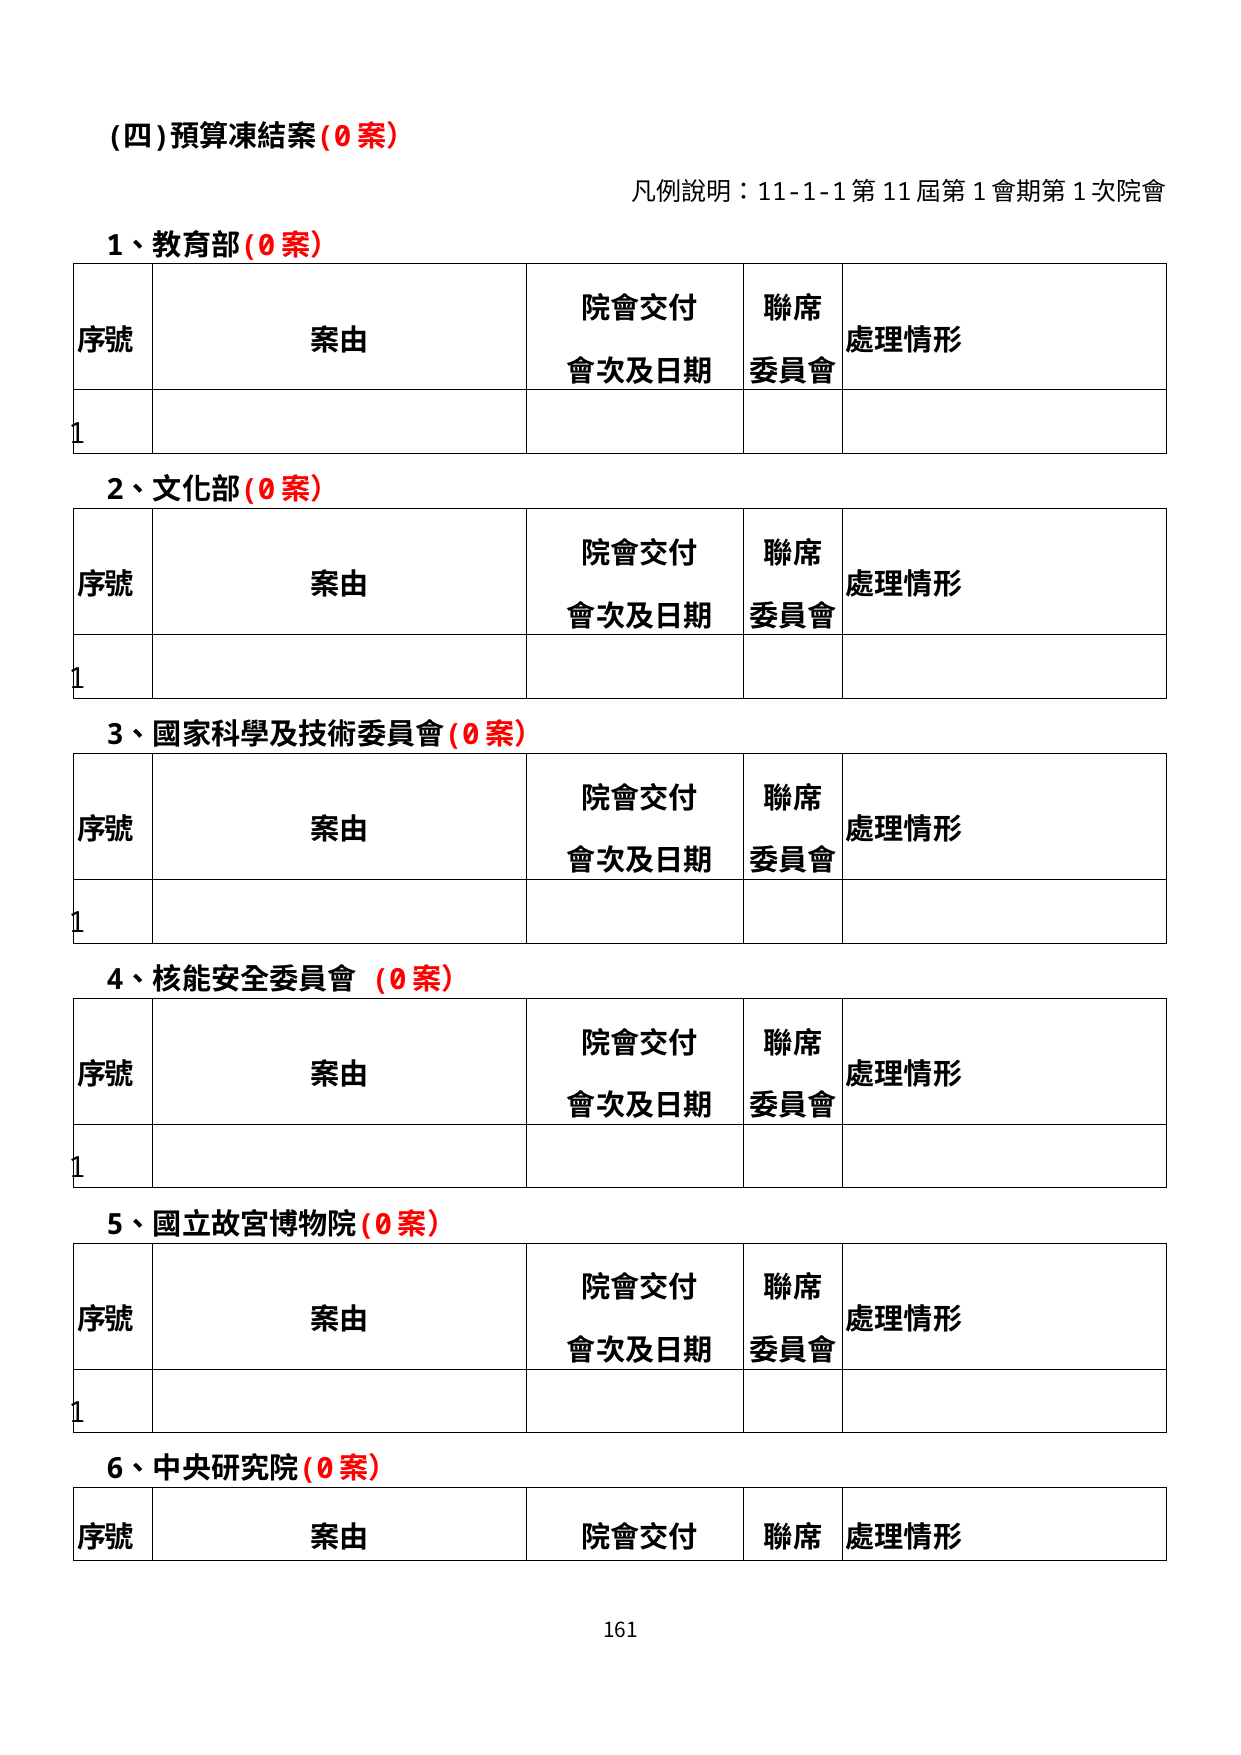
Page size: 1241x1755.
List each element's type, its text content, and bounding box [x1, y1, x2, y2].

table_header 序號 [74, 509, 152, 634]
table_cell [74, 635, 152, 698]
text (四)預算凍結案(0案） [74, 113, 1166, 155]
table_header 處理情形 [843, 1244, 1166, 1368]
table_cell [74, 1125, 152, 1187]
table_header 處理情形 [843, 264, 1166, 389]
table_header 院會交付 [527, 1488, 743, 1560]
table_header 聯席 委員會 [744, 264, 842, 389]
table_cell [527, 880, 743, 942]
text 4、核能安全委員會 (0案） [74, 956, 1166, 998]
table_header 案由 [153, 754, 526, 879]
table_cell [843, 390, 1166, 453]
table_cell [74, 880, 152, 942]
table_header 聯席 委員會 [744, 509, 842, 634]
table_header 聯席 [744, 1488, 842, 1560]
text 2、文化部(0案） [74, 466, 1166, 508]
table_cell [153, 1125, 526, 1187]
table_cell [527, 390, 743, 453]
table_cell [153, 390, 526, 453]
table_header 院會交付 會次及日期 [527, 264, 743, 389]
table_header 院會交付 會次及日期 [527, 999, 743, 1124]
table_cell [843, 880, 1166, 942]
table_cell [74, 1370, 152, 1432]
table_header 案由 [153, 264, 526, 389]
table_header 序號 [74, 1244, 152, 1368]
table_header 聯席 委員會 [744, 1244, 842, 1368]
table_header 處理情形 [843, 1488, 1166, 1560]
table_header 院會交付 會次及日期 [527, 509, 743, 634]
table_header 序號 [74, 1488, 152, 1560]
table_cell [527, 1125, 743, 1187]
table_cell [744, 1125, 842, 1187]
table_cell [153, 635, 526, 698]
text 3、國家科學及技術委員會(0案） [74, 711, 1166, 753]
table_header 處理情形 [843, 754, 1166, 879]
table_header 序號 [74, 999, 152, 1124]
table_header 處理情形 [843, 999, 1166, 1124]
table_header 案由 [153, 1244, 526, 1368]
table_header 處理情形 [843, 509, 1166, 634]
table_cell [843, 1125, 1166, 1187]
table_cell [843, 635, 1166, 698]
table_header 案由 [153, 1488, 526, 1560]
table_header 案由 [153, 509, 526, 634]
table_header 序號 [74, 264, 152, 389]
table_header 院會交付 會次及日期 [527, 754, 743, 879]
table_cell [153, 880, 526, 942]
table_header 聯席 委員會 [744, 999, 842, 1124]
table_cell [843, 1370, 1166, 1432]
text 凡例說明：11-1-1第11屆第1會期第1次院會 [74, 167, 1166, 209]
text 5、國立故宮博物院(0案） [74, 1201, 1166, 1242]
table_header 院會交付 會次及日期 [527, 1244, 743, 1368]
table_header 案由 [153, 999, 526, 1124]
table_cell [527, 1370, 743, 1432]
table_header 聯席 委員會 [744, 754, 842, 879]
text 1、教育部(0案） [74, 222, 1166, 263]
text 6、中央研究院(0案） [74, 1446, 1166, 1487]
table_cell [527, 635, 743, 698]
table_cell [74, 390, 152, 453]
table_cell [744, 880, 842, 942]
table_header 序號 [74, 754, 152, 879]
table_cell [153, 1370, 526, 1432]
table_cell [744, 390, 842, 453]
table_cell [744, 635, 842, 698]
table_cell [744, 1370, 842, 1432]
